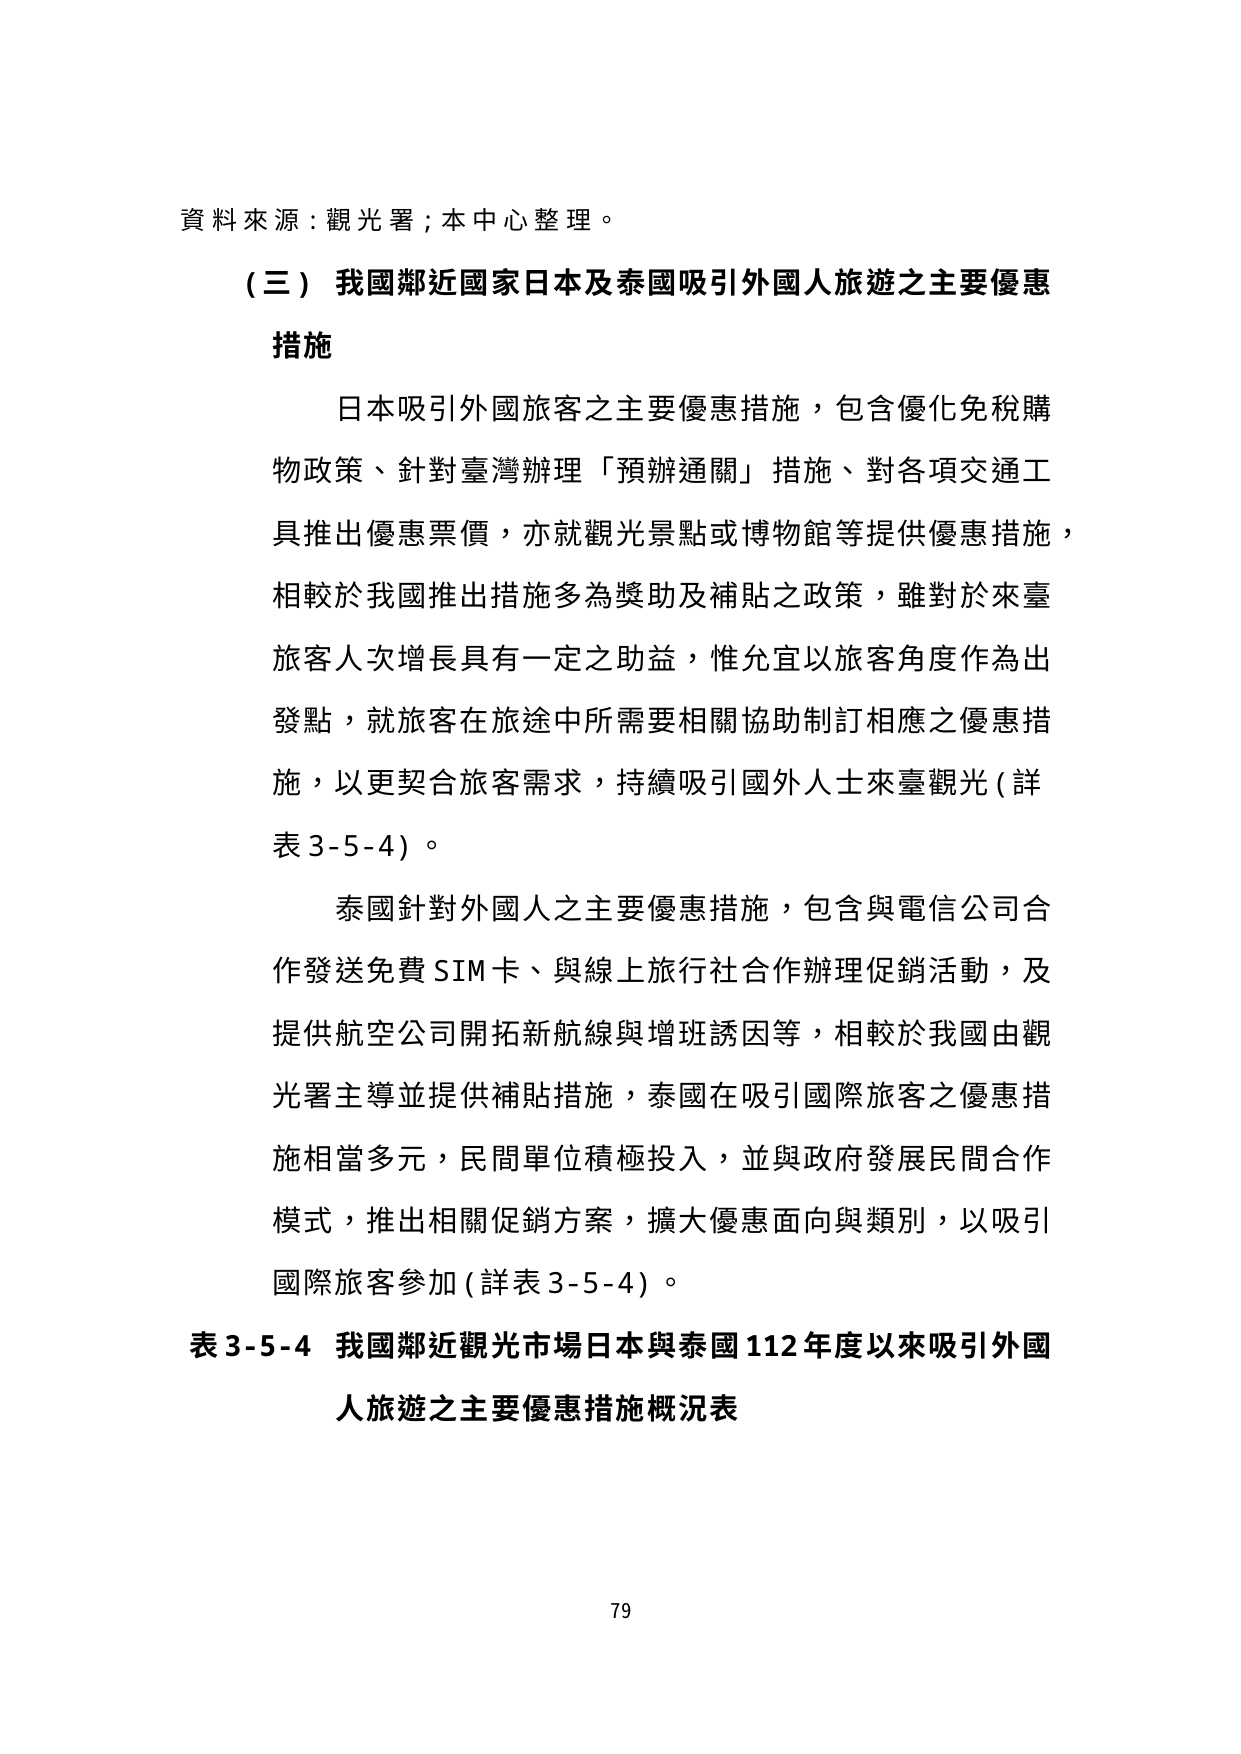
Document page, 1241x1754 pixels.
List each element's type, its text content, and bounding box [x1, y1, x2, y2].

text 表3-5-4 我國鄰近觀光市場日本與泰國112年度以來吸引外國人旅遊之主要優惠措施概況表 [186, 1302, 1063, 1427]
text 日本吸引外國旅客之主要優惠措施，包含優化免稅購物政策、針對臺灣辦理「預辦通關」措施、對各項交通工具推出優惠票價，亦就觀光景點或博物館等提供優惠措施，相較於我國推出措施多為獎助及補貼之政策，雖對於來臺旅客人次增長具有一定之助益，惟允宜以旅客角度作為出發點，就旅客在旅途中所需要相關協助制訂相應之優惠措施，以更契合旅客需求，持續吸引國外人士來臺觀光(詳表3-5-4)。 [266, 365, 1063, 865]
text 泰國針對外國人之主要優惠措施，包含與電信公司合作發送免費SIM卡、與線上旅行社合作辦理促銷活動，及提供航空公司開拓新航線與增班誘因等，相較於我國由觀光署主導並提供補貼措施，泰國在吸引國際旅客之優惠措施相當多元，民間單位積極投入，並與政府發展民間合作模式，推出相關促銷方案，擴大優惠面向與類別，以吸引國際旅客參加(詳表3-5-4)。 [266, 865, 1063, 1302]
text (三) 我國鄰近國家日本及泰國吸引外國人旅遊之主要優惠措施 [236, 240, 1063, 365]
text 資料來源:觀光署;本中心整理。 [177, 177, 1063, 240]
